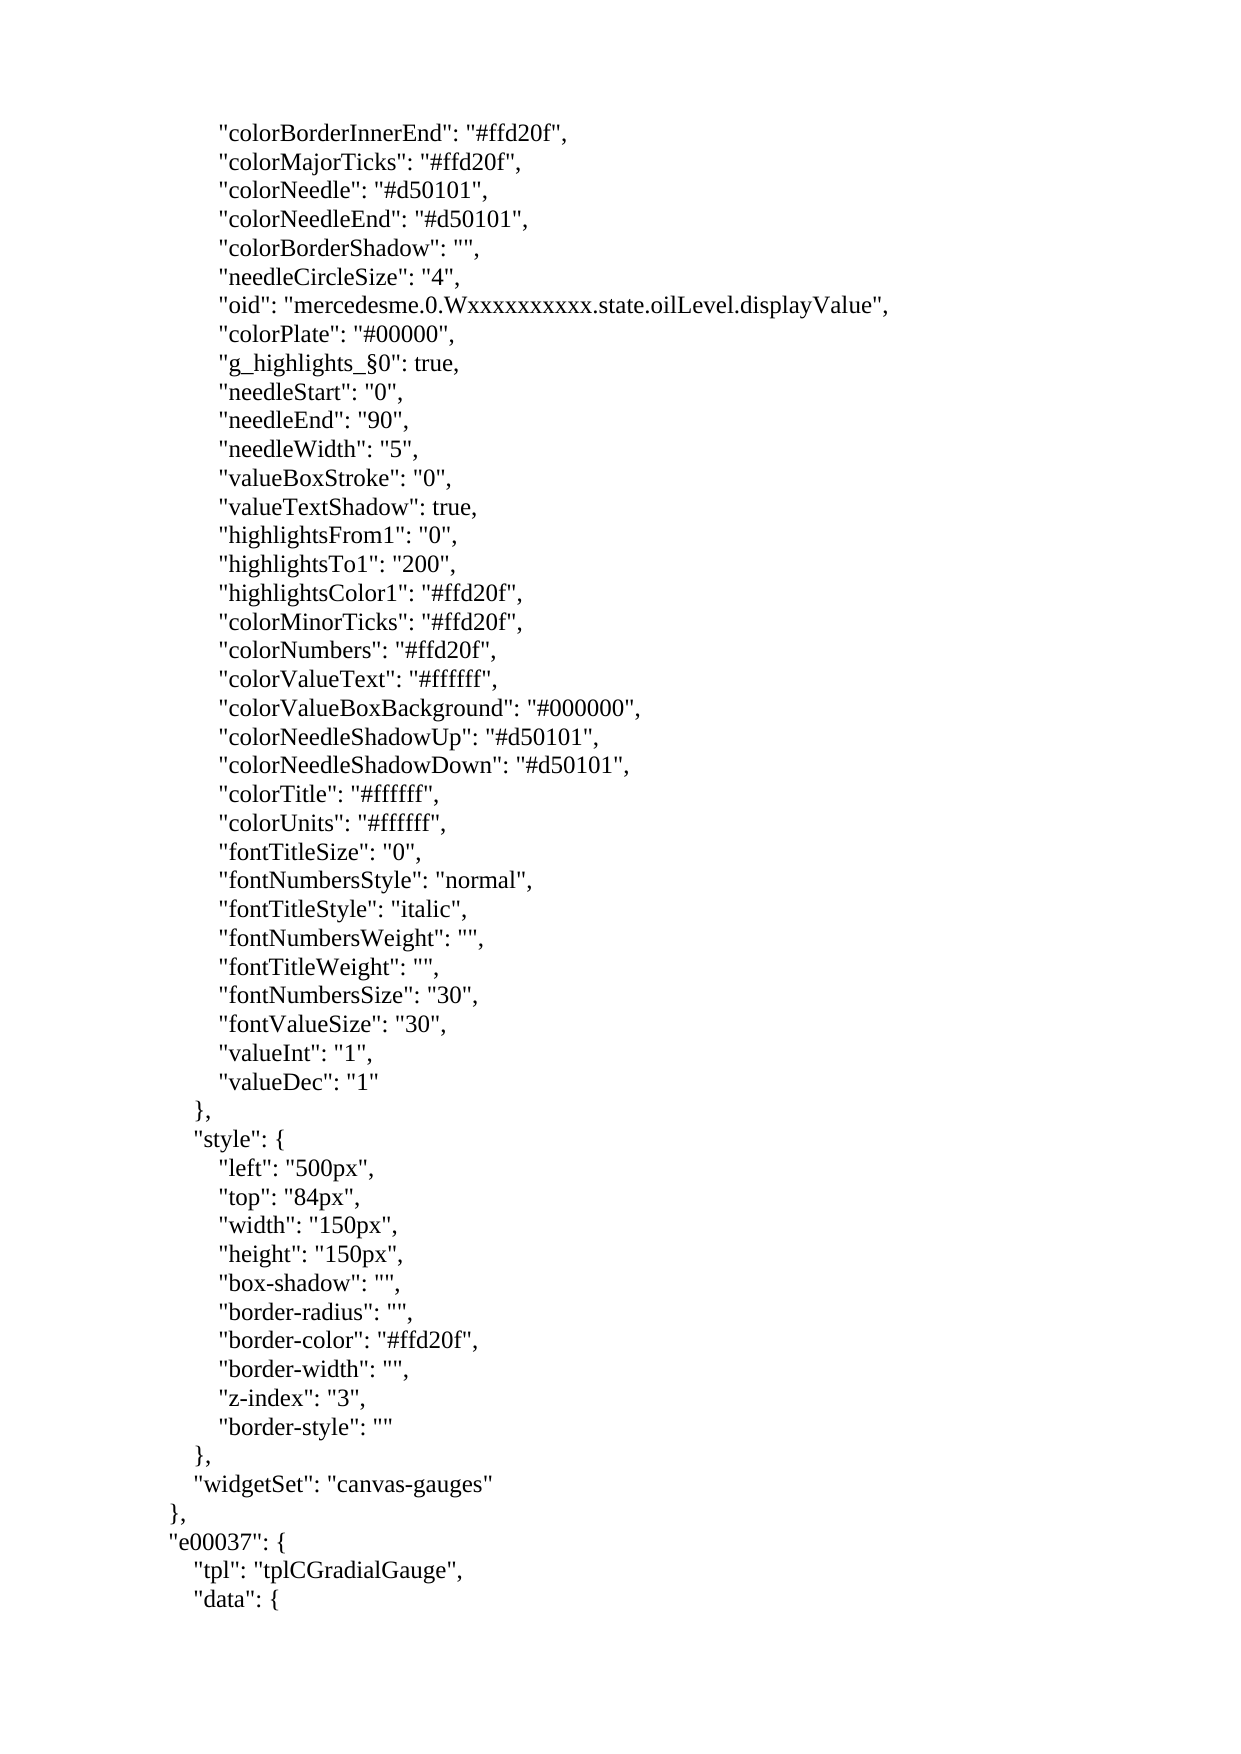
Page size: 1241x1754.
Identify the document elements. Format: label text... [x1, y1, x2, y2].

text "highlightsFrom1": "0", [118, 521, 1122, 549]
text "width": "150px", [118, 1211, 1122, 1239]
text "colorNeedleEnd": "#d50101", [118, 204, 1122, 233]
text "g_highlights_§0": true, [118, 348, 1122, 377]
text "colorNumbers": "#ffd20f", [118, 636, 1122, 664]
text "fontNumbersSize": "30", [118, 981, 1122, 1009]
text "fontNumbersWeight": "", [118, 923, 1122, 952]
text "fontTitleSize": "0", [118, 837, 1122, 866]
text "colorBorderShadow": "", [118, 233, 1122, 262]
text "needleStart": "0", [118, 377, 1122, 406]
text "colorMinorTicks": "#ffd20f", [118, 607, 1122, 636]
text "fontTitleStyle": "italic", [118, 894, 1122, 923]
text "valueInt": "1", [118, 1038, 1122, 1067]
text "tpl": "tplCGradialGauge", [118, 1556, 1122, 1584]
text "border-color": "#ffd20f", [118, 1326, 1122, 1354]
text "border-radius": "", [118, 1297, 1122, 1326]
text "colorMajorTicks": "#ffd20f", [118, 147, 1122, 176]
text "oid": "mercedesme.0.Wxxxxxxxxxx.state.oilLevel.displayValue", [118, 291, 1122, 319]
text "height": "150px", [118, 1239, 1122, 1268]
text "colorPlate": "#00000", [118, 319, 1122, 348]
text "widgetSet": "canvas-gauges" [118, 1469, 1122, 1498]
text "highlightsTo1": "200", [118, 549, 1122, 578]
text "style": { [118, 1124, 1122, 1153]
text "colorValueText": "#ffffff", [118, 664, 1122, 693]
text "data": { [118, 1584, 1122, 1613]
text "needleEnd": "90", [118, 406, 1122, 434]
text "colorUnits": "#ffffff", [118, 808, 1122, 837]
text "fontTitleWeight": "", [118, 952, 1122, 981]
text "colorTitle": "#ffffff", [118, 779, 1122, 808]
text }, [118, 1498, 1122, 1527]
text "needleWidth": "5", [118, 434, 1122, 463]
text "colorNeedleShadowDown": "#d50101", [118, 751, 1122, 779]
text "left": "500px", [118, 1153, 1122, 1182]
text "border-width": "", [118, 1354, 1122, 1383]
text "needleCircleSize": "4", [118, 262, 1122, 291]
text "fontValueSize": "30", [118, 1009, 1122, 1038]
text "fontNumbersStyle": "normal", [118, 866, 1122, 894]
text "border-style": "" [118, 1412, 1122, 1441]
text "colorValueBoxBackground": "#000000", [118, 693, 1122, 722]
text }, [118, 1441, 1122, 1469]
text "e00037": { [118, 1527, 1122, 1556]
text "top": "84px", [118, 1182, 1122, 1211]
text "valueTextShadow": true, [118, 492, 1122, 521]
text "box-shadow": "", [118, 1268, 1122, 1297]
text "z-index": "3", [118, 1383, 1122, 1412]
text "colorNeedleShadowUp": "#d50101", [118, 722, 1122, 751]
text }, [118, 1096, 1122, 1124]
text "colorNeedle": "#d50101", [118, 176, 1122, 204]
text "colorBorderInnerEnd": "#ffd20f", [118, 118, 1122, 147]
text "highlightsColor1": "#ffd20f", [118, 578, 1122, 607]
text "valueDec": "1" [118, 1067, 1122, 1096]
text "valueBoxStroke": "0", [118, 463, 1122, 492]
